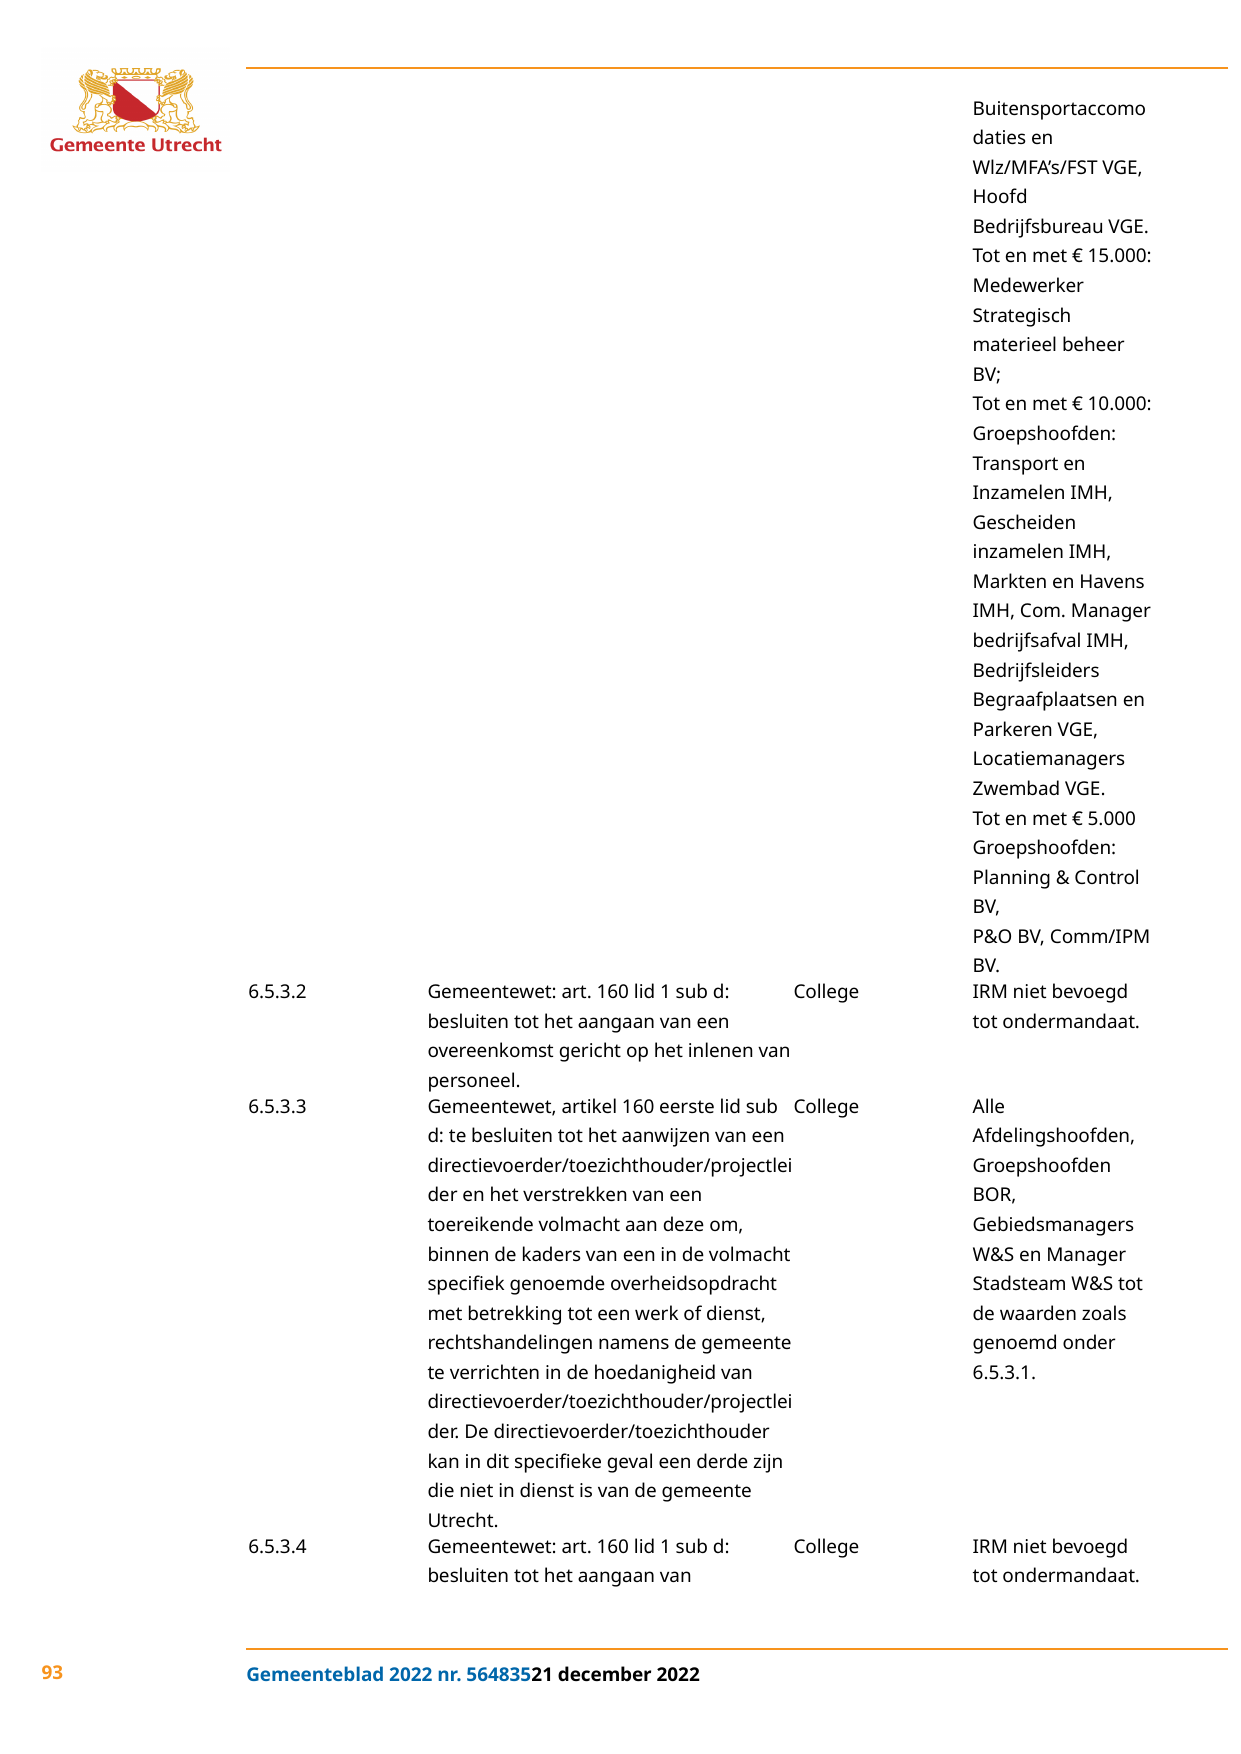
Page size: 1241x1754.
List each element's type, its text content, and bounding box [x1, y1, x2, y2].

table_cell IRM niet bevoegd tot ondermandaat. [973, 1533, 1152, 1588]
table_cell College [793, 1533, 972, 1588]
table_cell Buitensportaccomodaties en Wlz/MFA’s/FST VGE, Hoofd Bedrijfsbureau VGE. Tot en met € 15.000: Medewerker Strategisch materieel beheer BV; Tot en met € 10.000: Groepshoofden: Transport en Inzamelen IMH, Gescheiden inzamelen IMH, Markten en Havens IMH, Com. Manager bedrijfsafval IMH, Bedrijfsleiders Begraafplaatsen en Parkeren VGE, Locatiemanagers Zwembad VGE. Tot en met € 5.000 Groepshoofden: Planning & Control BV, P&O BV, Comm/IPM BV. [973, 95, 1152, 978]
picture [41, 47, 231, 172]
table_cell Gemeentewet, artikel 160 eerste lid sub d: te besluiten tot het aanwijzen van een directievoerder/toezichthouder/projectleider en het verstrekken van een toereikende volmacht aan deze om, binnen de kaders van een in de volmacht specifiek genoemde overheidsopdracht met betrekking tot een werk of dienst, rechtshandelingen namens de gemeente te verrichten in de hoedanigheid van directievoerder/toezichthouder/projectleider. De directievoerder/toezichthouder kan in dit specifieke geval een derde zijn die niet in dienst is van de gemeente Utrecht. [427, 1093, 793, 1533]
table_cell 6.5.3.2 [248, 979, 427, 1093]
table_cell [427, 95, 793, 978]
table_cell College [793, 979, 972, 1093]
table_cell Gemeentewet: art. 160 lid 1 sub d: besluiten tot het aangaan van een overeenkomst gericht op het inlenen van personeel. [427, 979, 793, 1093]
table_cell Alle Afdelingshoofden, Groepshoofden BOR, Gebiedsmanagers W&S en Manager Stadsteam W&S tot de waarden zoals genoemd onder 6.5.3.1. [973, 1093, 1152, 1533]
table_cell 6.5.3.4 [248, 1533, 427, 1588]
table_cell [793, 95, 972, 978]
table_cell College [793, 1093, 972, 1533]
table_cell IRM niet bevoegd tot ondermandaat. [973, 979, 1152, 1093]
table_cell 6.5.3.3 [248, 1093, 427, 1533]
table_cell Gemeentewet: art. 160 lid 1 sub d: besluiten tot het aangaan van [427, 1533, 793, 1588]
table_cell [248, 95, 427, 978]
